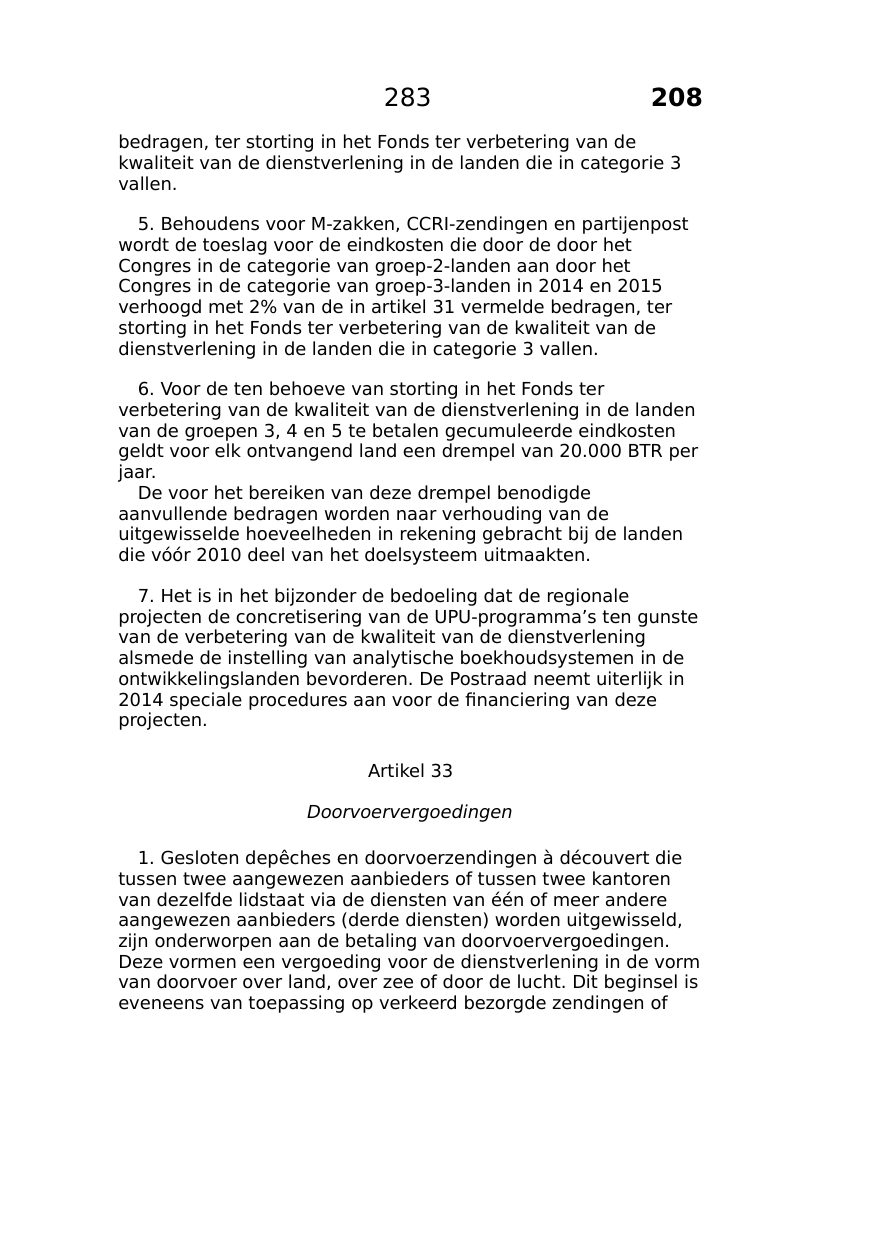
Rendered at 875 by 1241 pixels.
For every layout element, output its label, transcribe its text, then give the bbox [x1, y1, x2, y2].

text 1. Gesloten depêches en doorvoerzendingen à découvert die tussen twee aangewezen aanbieders of tussen twee kantoren van dezelfde lidstaat via de diensten van één of meer andere aangewezen aanbieders (derde diensten) worden uitgewisseld, zijn onderworpen aan de betaling van doorvoervergoedingen. Deze vormen een vergoeding voor de dienstverlening in de vorm van doorvoer over land, over zee of door de lucht. Dit beginsel is eveneens van toepassing op verkeerd bezorgde zendingen of [118, 848, 703, 1014]
text bedragen, ter storting in het Fonds ter verbetering van de kwaliteit van de dienstverlening in de landen die in categorie 3 vallen. [118, 132, 703, 194]
subtitle Artikel 33 Doorvoervergoedingen [118, 761, 703, 823]
text 7. Het is in het bijzonder de bedoeling dat de regionale projecten de concretisering van de UPU-programma’s ten gunste van de verbetering van de kwaliteit van de dienstverlening alsmede de instelling van analytische boekhoudsystemen in de ontwikkelingslanden bevorderen. De Postraad neemt uiterlijk in 2014 speciale procedures aan voor de financiering van deze projecten. [118, 586, 703, 731]
text 6. Voor de ten behoeve van storting in het Fonds ter verbetering van de kwaliteit van de dienstverlening in de landen van de groepen 3, 4 en 5 te betalen gecumuleerde eindkosten geldt voor elk ontvangend land een drempel van 20.000 BTR per jaar. [118, 379, 703, 483]
text De voor het bereiken van deze drempel benodigde aanvullende bedragen worden naar verhouding van de uitgewisselde hoeveelheden in rekening gebracht bij de landen die vóór 2010 deel van het doelsysteem uitmaakten. [118, 483, 703, 566]
text 5. Behoudens voor M-zakken, CCRI-zendingen en partijenpost wordt de toeslag voor de eindkosten die door de door het Congres in de categorie van groep-2-landen aan door het Congres in de categorie van groep-3-landen in 2014 en 2015 verhoogd met 2% van de in artikel 31 vermelde bedragen, ter storting in het Fonds ter verbetering van de kwaliteit van de dienstverlening in de landen die in categorie 3 vallen. [118, 214, 703, 359]
